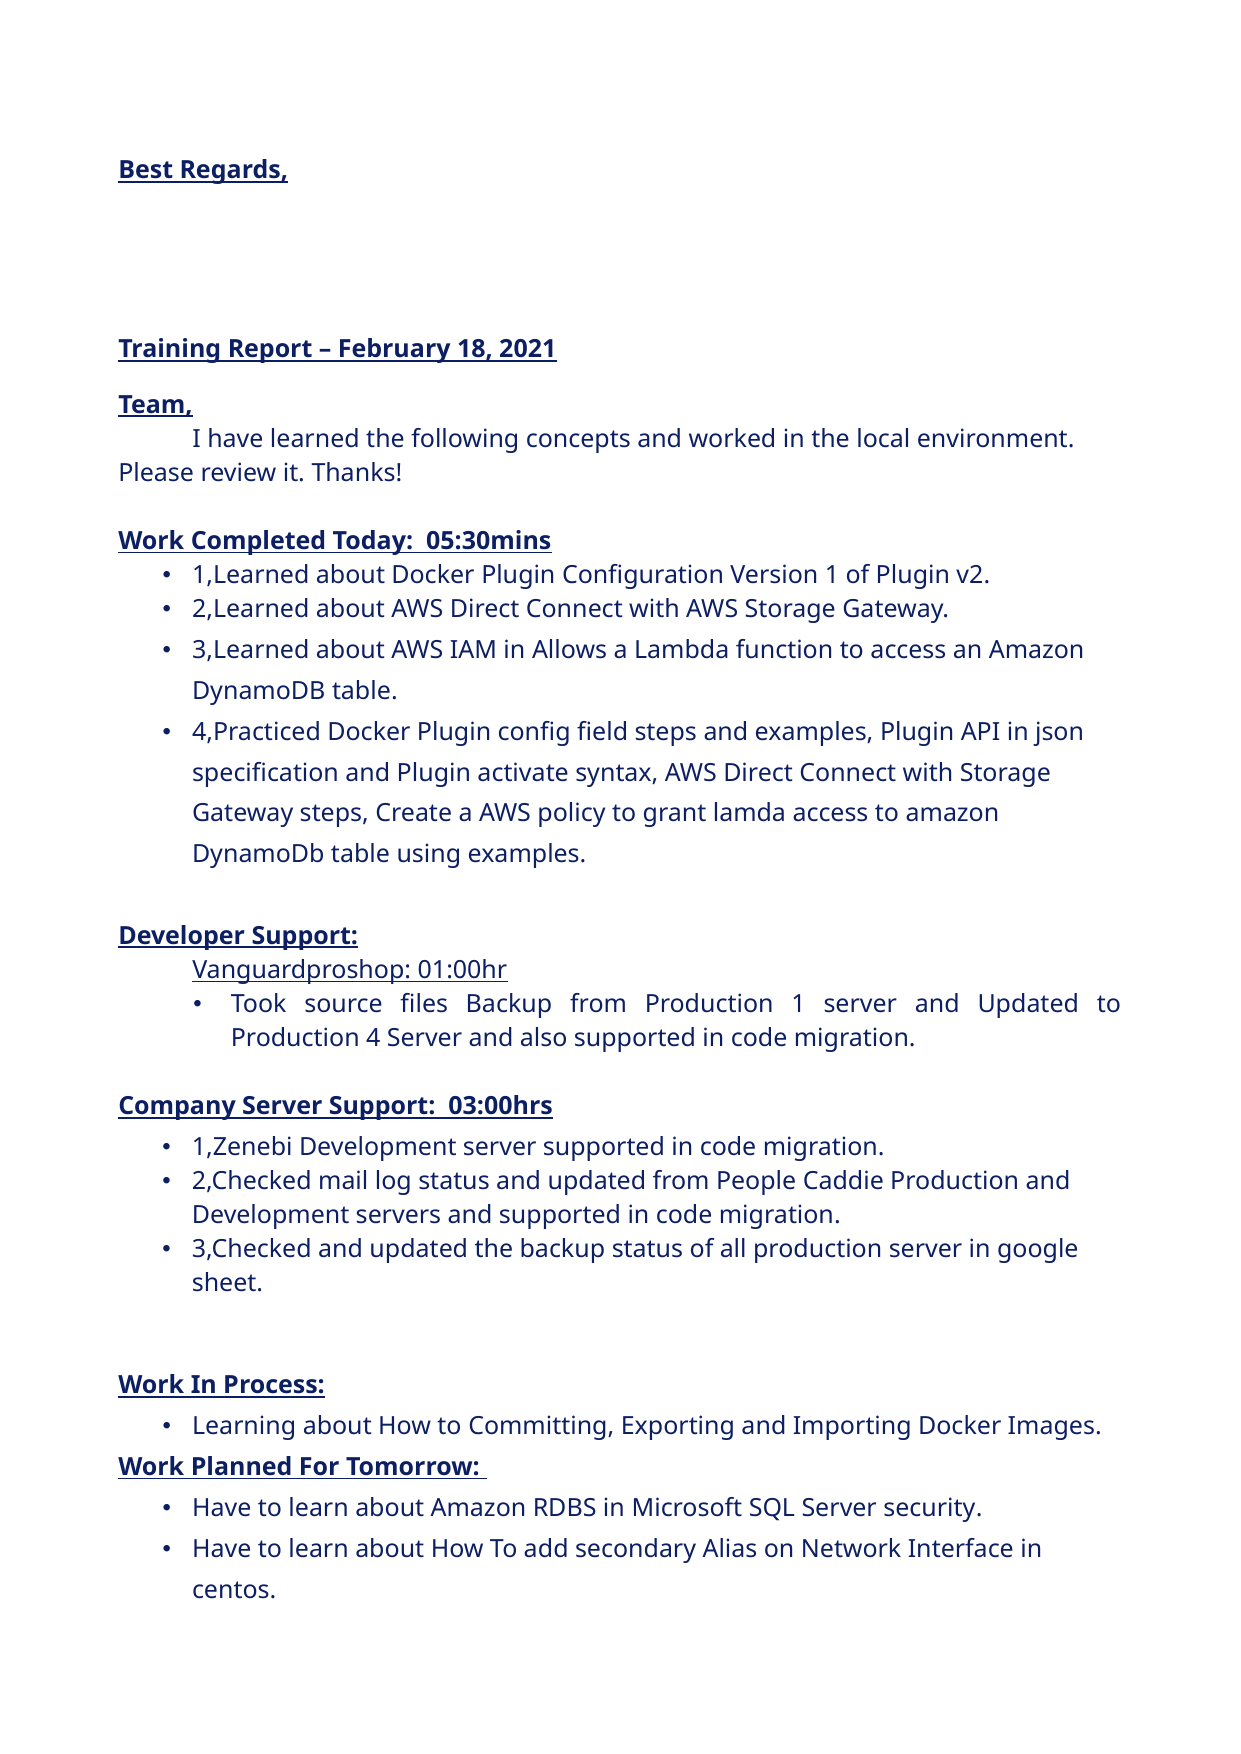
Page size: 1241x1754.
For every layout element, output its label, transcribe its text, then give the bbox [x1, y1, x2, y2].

subtitle 2,Checked mail log status and updated from People Caddie Production and Development servers and supported in code migration. [162, 1163, 1122, 1231]
subtitle 1,Zenebi Development server supported in code migration. [162, 1129, 1122, 1163]
list 2,Learned about AWS Direct Connect with AWS Storage Gateway. [162, 591, 1122, 625]
list 3,Learned about AWS IAM in Allows a Lambda function to access an Amazon DynamoDB table. [162, 632, 1122, 707]
list Have to learn about Amazon RDBS in Microsoft SQL Server security. [162, 1490, 1122, 1524]
text Vanguardproshop: 01:00hr [118, 952, 1122, 986]
text Team, [118, 387, 1122, 421]
list Took source files Backup from Production 1 server and Updated to Production 4 Server and also supported in code migration. [193, 986, 1122, 1054]
text Developer Support: [118, 918, 1122, 952]
text Work Completed Today: 05:30mins [118, 523, 1122, 557]
text Best Regards, [118, 152, 1122, 186]
subtitle 3,Checked and updated the backup status of all production server in google sheet. [162, 1231, 1122, 1299]
list Have to learn about How To add secondary Alias on Network Interface in centos. [162, 1531, 1122, 1605]
list Learning about How to Committing, Exporting and Importing Docker Images. [162, 1408, 1122, 1442]
list 1,Learned about Docker Plugin Configuration Version 1 of Plugin v2. [162, 557, 1122, 591]
text Company Server Support: 03:00hrs [118, 1088, 1122, 1122]
text Work Planned For Tomorrow: [118, 1449, 1122, 1483]
text I have learned the following concepts and worked in the local environment. Please review it. Thanks! [118, 421, 1122, 489]
list 4,Practiced Docker Plugin config field steps and examples, Plugin API in json specification and Plugin activate syntax, AWS Direct Connect with Storage Gateway steps, Create a AWS policy to grant lamda access to amazon DynamoDb table using examples. [162, 713, 1122, 870]
text Training Report – February 18, 2021 [118, 331, 1122, 365]
text Work In Process: [118, 1367, 1122, 1401]
